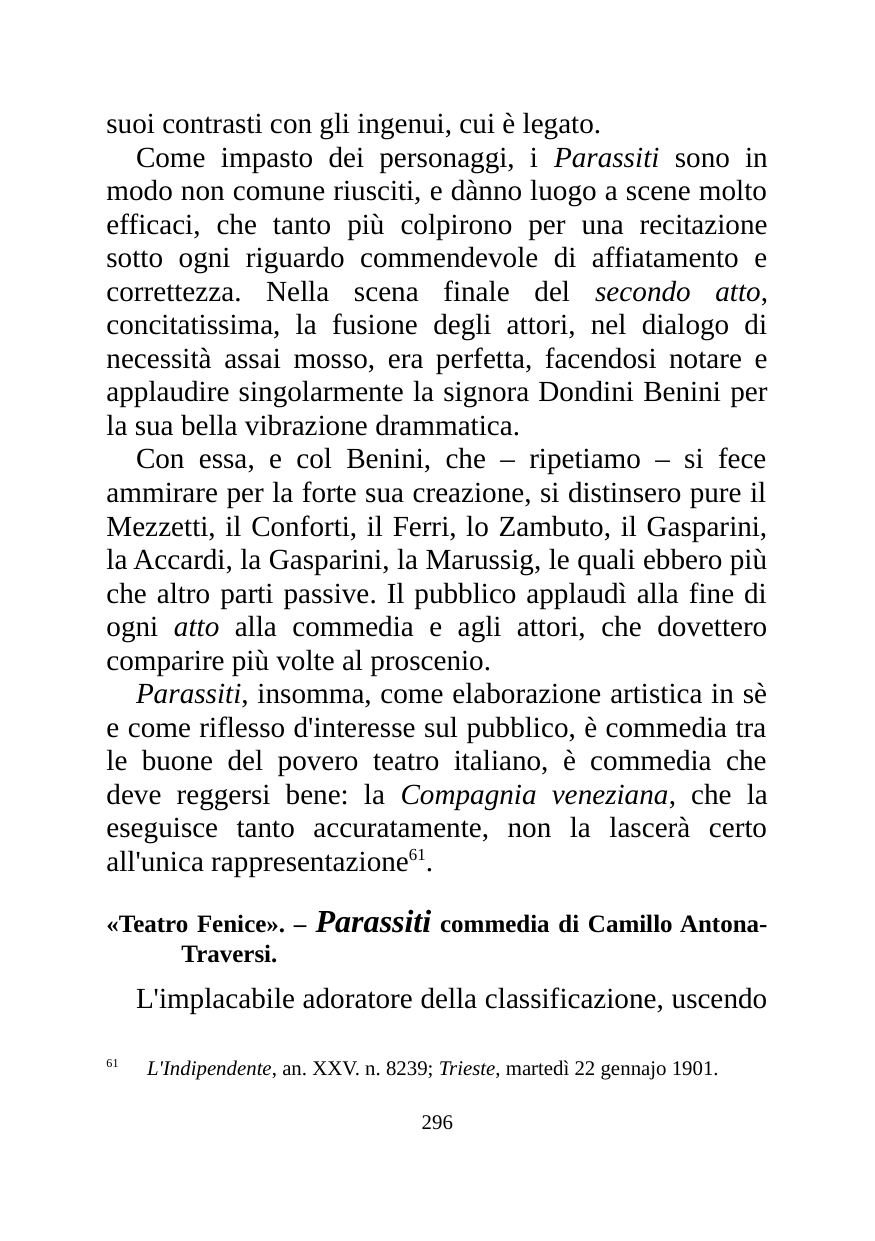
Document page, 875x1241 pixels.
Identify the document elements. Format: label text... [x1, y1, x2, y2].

text L'Indipendente, an. XXV. n. 8239; Trieste, martedì 22 gennajo 1901. [106, 1056, 768, 1080]
text Come impasto dei personaggi, i Parassiti sono in modo non comune riusciti, e dànno luogo a scene molto efficaci, che tanto più colpirono per una recitazione sotto ogni riguardo commendevole di affiatamento e correttezza. Nella scena finale del secondo atto, concitatissima, la fusione degli attori, nel dialogo di necessità assai mosso, era perfetta, facendosi notare e applaudire singolarmente la signora Dondini Benini per la sua bella vibrazione drammatica. [106, 140, 768, 442]
text suoi contrasti con gli ingenui, cui è legato. [106, 106, 768, 140]
text L'implacabile adoratore della classificazione, uscendo [106, 981, 768, 1014]
text Parassiti, insomma, come elaborazione artistica in sè e come riflesso d'interesse sul pubblico, è commedia tra le buone del povero teatro italiano, è commedia che deve reggersi bene: la Compagnia veneziana, che la eseguisce tanto accuratamente, non la lascerà certo all'unica rappresentazione. [106, 676, 768, 878]
text Con essa, e col Benini, che – ripetiamo – si fece ammirare per la forte sua creazione, si distinsero pure il Mezzetti, il Conforti, il Ferri, lo Zambuto, il Gasparini, la Accardi, la Gasparini, la Marussig, le quali ebbero più che altro parti passive. Il pubblico applaudì alla fine di ogni atto alla commedia e agli attori, che dovettero comparire più volte al proscenio. [106, 442, 768, 676]
subtitle «Teatro Fenice». – Parassiti commedia di Camillo Antona-Traversi. [106, 903, 768, 968]
